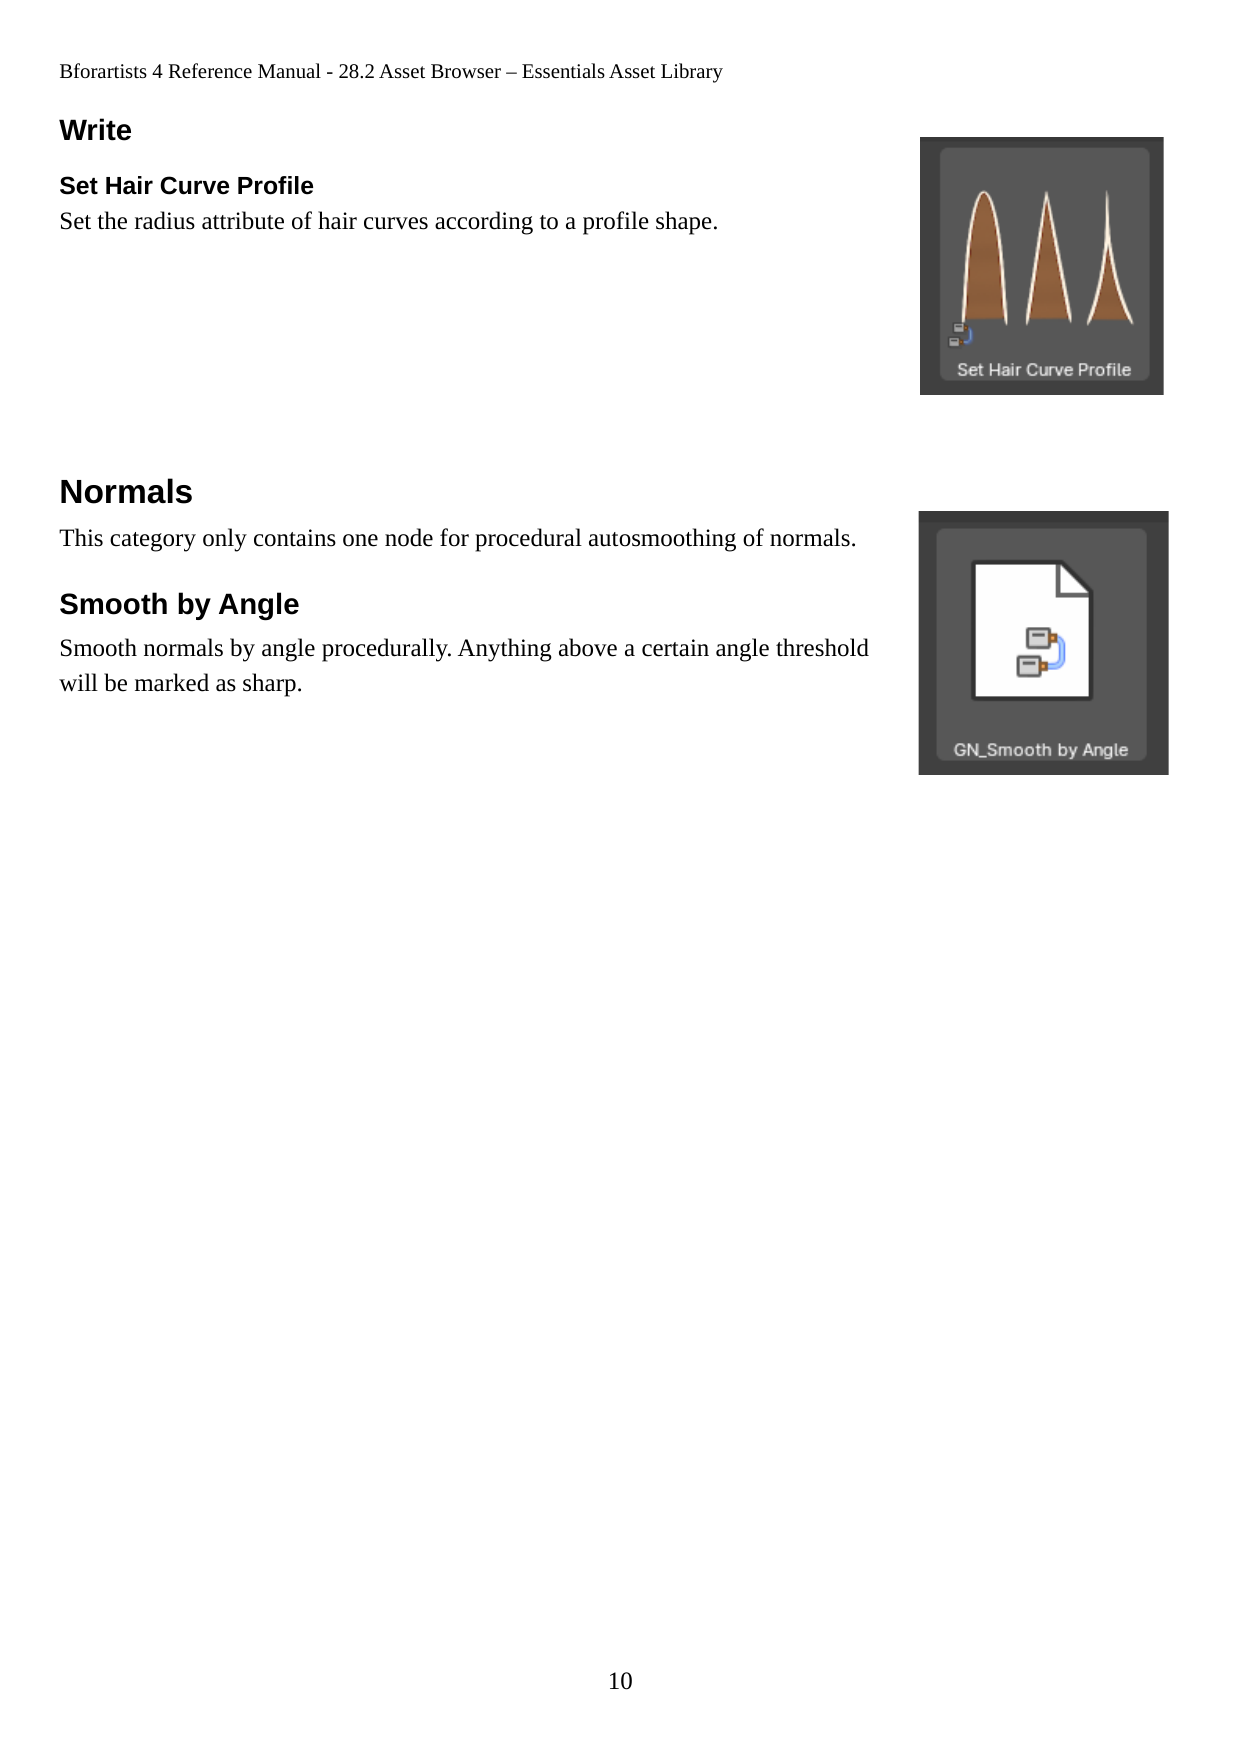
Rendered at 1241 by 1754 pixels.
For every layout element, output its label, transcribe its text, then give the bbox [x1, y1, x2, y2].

subtitle Set Hair Curve Profile [59, 171, 920, 200]
picture [918, 511, 1169, 775]
subtitle Smooth by Angle [59, 587, 918, 621]
picture [920, 137, 1164, 395]
subtitle Normals [59, 472, 1181, 511]
subtitle [1169, 587, 1181, 621]
subtitle Write [59, 113, 1181, 146]
text Smooth normals by angle procedurally. Anything above a certain angle threshold will be marked as sharp. [59, 633, 918, 697]
subtitle [1164, 171, 1181, 200]
text This category only contains one node for procedural autosmoothing of normals. [59, 523, 918, 552]
text Set the radius attribute of hair curves according to a profile shape. [59, 206, 920, 235]
